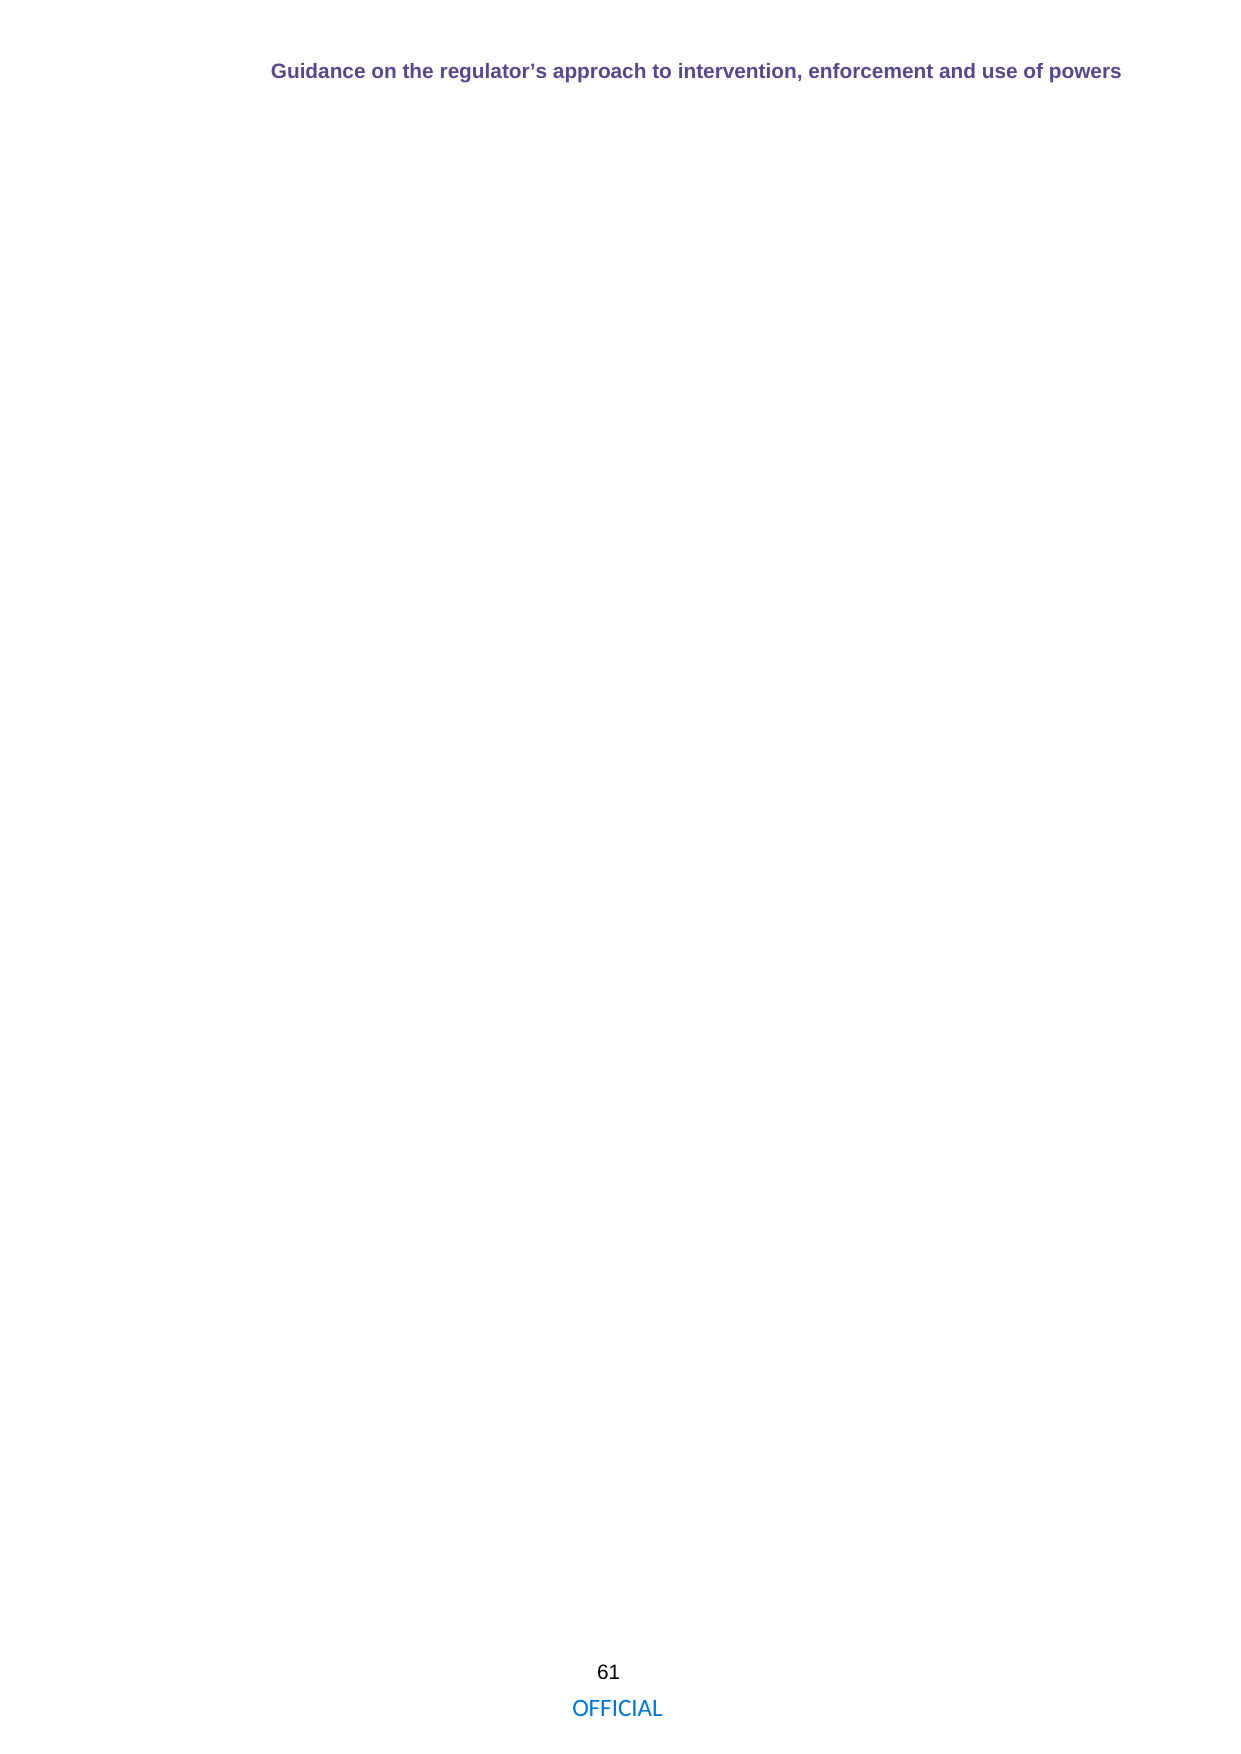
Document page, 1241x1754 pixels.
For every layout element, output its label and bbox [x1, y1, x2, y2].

table_cell [180, 148, 1110, 193]
table_cell [95, 148, 180, 193]
